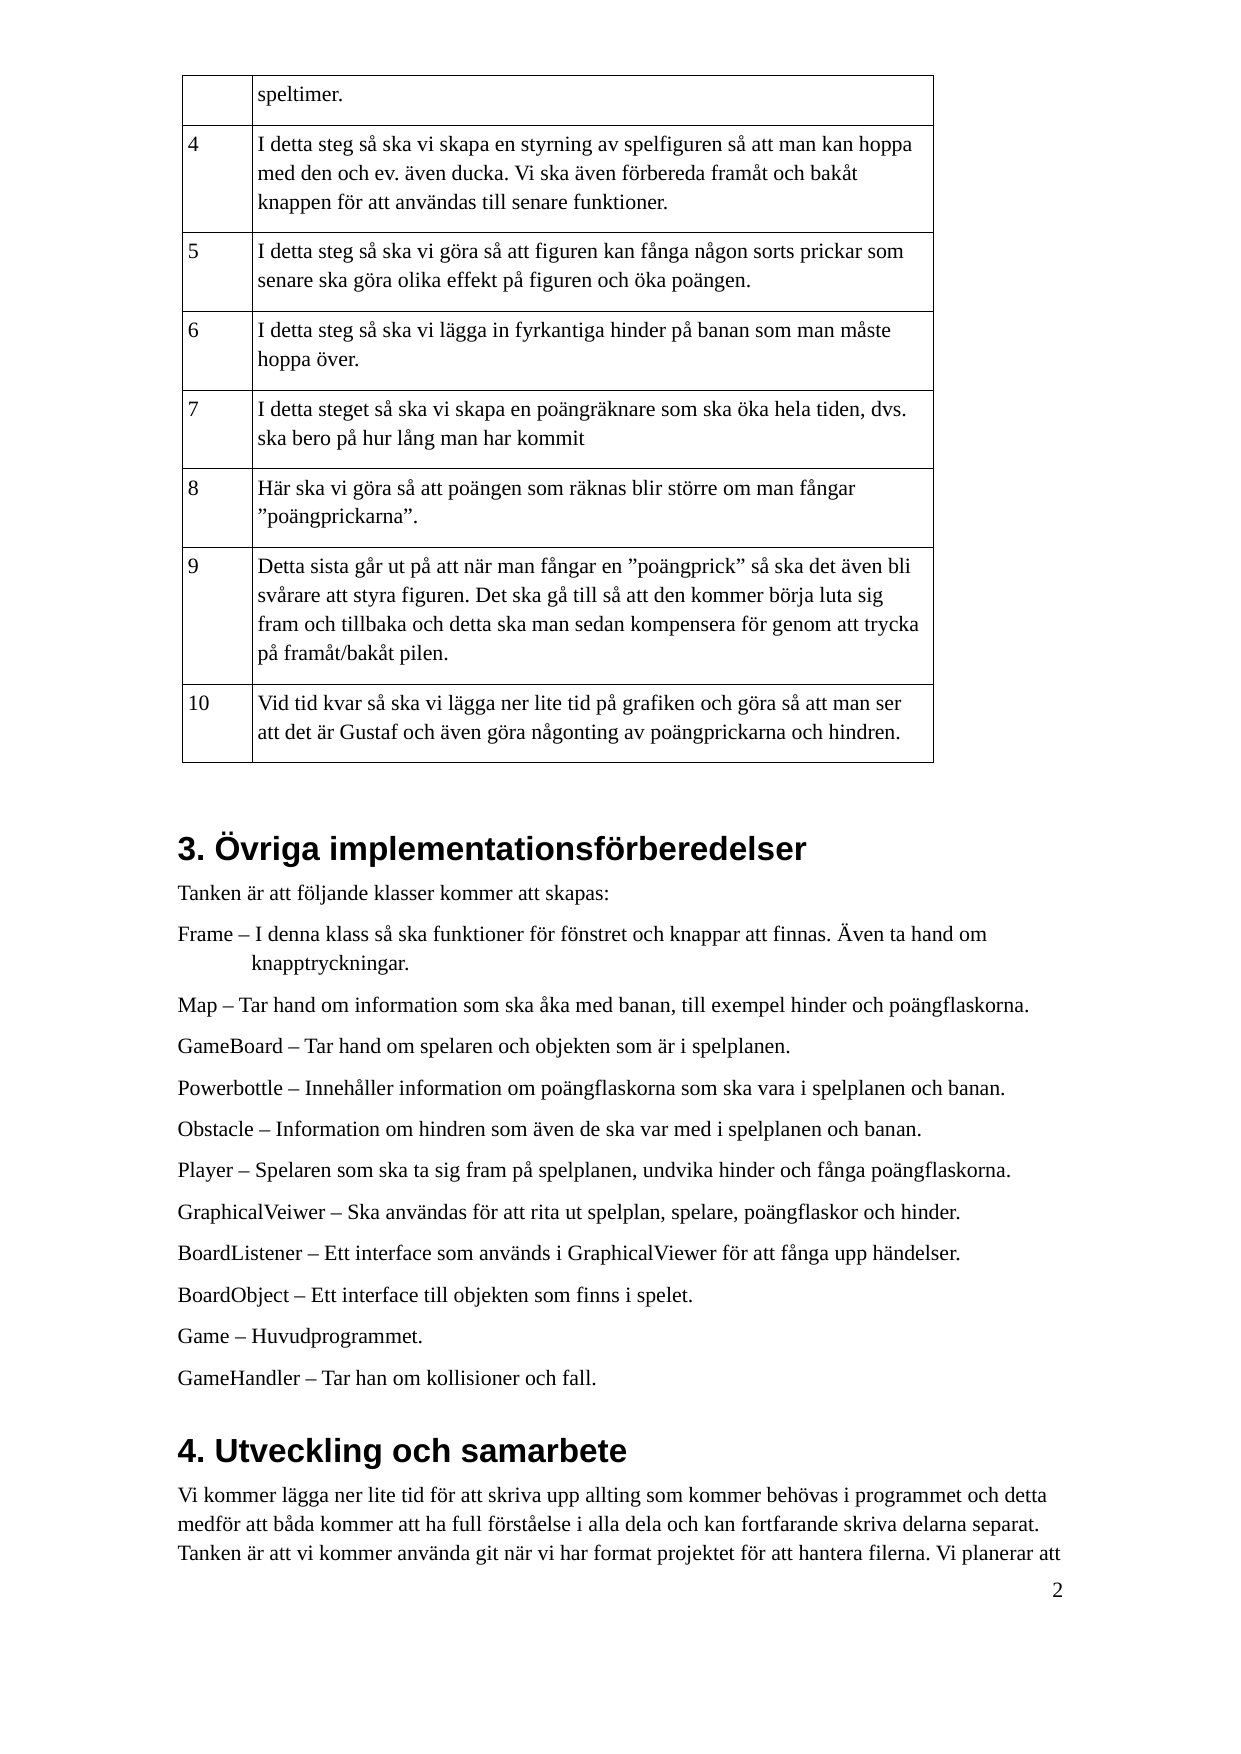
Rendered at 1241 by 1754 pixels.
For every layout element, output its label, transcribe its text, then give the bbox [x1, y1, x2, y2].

table_cell Vid tid kvar så ska vi lägga ner lite tid på grafiken och göra så att man ser att det är Gustaf och även göra någonting av poängprickarna och hindren. [253, 685, 933, 762]
table_cell 9 [183, 548, 252, 683]
table_cell 6 [183, 312, 252, 389]
table_cell I detta steg så ska vi göra så att figuren kan fånga någon sorts prickar som senare ska göra olika effekt på figuren och öka poängen. [253, 233, 933, 311]
text Obstacle – Information om hindren som även de ska var med i spelplanen och banan. [177, 1116, 1063, 1141]
text GameHandler – Tar han om kollisioner och fall. [177, 1365, 1063, 1390]
table_cell Detta sista går ut på att när man fångar en ”poängprick” så ska det även bli svårare att styra figuren. Det ska gå till så att den kommer börja luta sig fram och tillbaka och detta ska man sedan kompensera för genom att trycka på framåt/bakåt pilen. [253, 548, 933, 683]
text GameBoard – Tar hand om spelaren och objekten som är i spelplanen. [177, 1033, 1063, 1058]
table_cell 8 [183, 469, 252, 547]
table_cell 7 [183, 391, 252, 468]
text Map – Tar hand om information som ska åka med banan, till exempel hinder och poängflaskorna. [177, 992, 1063, 1017]
text Game – Huvudprogrammet. [177, 1323, 1063, 1348]
table_cell I detta steg så ska vi skapa en styrning av spelfiguren så att man kan hoppa med den och ev. även ducka. Vi ska även förbereda framåt och bakåt knappen för att användas till senare funktioner. [253, 126, 933, 232]
text GraphicalVeiwer – Ska användas för att rita ut spelplan, spelare, poängflaskor och hinder. [177, 1199, 1063, 1224]
text Powerbottle – Innehåller information om poängflaskorna som ska vara i spelplanen och banan. [177, 1074, 1063, 1100]
text Tanken är att följande klasser kommer att skapas: [177, 880, 1063, 905]
table_cell 4 [183, 126, 252, 232]
table_cell speltimer. [253, 76, 933, 125]
table_cell 10 [183, 685, 252, 762]
table_cell Här ska vi göra så att poängen som räknas blir större om man fångar ”poängprickarna”. [253, 469, 933, 547]
table_cell I detta steget så ska vi skapa en poängräknare som ska öka hela tiden, dvs. ska bero på hur lång man har kommit [253, 391, 933, 468]
subtitle 4. Utveckling och samarbete [177, 1431, 1063, 1470]
text Frame – I denna klass så ska funktioner för fönstret och knappar att finnas. Även ta hand om knapptryckningar. [177, 921, 1063, 975]
text BoardListener – Ett interface som används i GraphicalViewer för att fånga upp händelser. [177, 1240, 1063, 1266]
text BoardObject – Ett interface till objekten som finns i spelet. [177, 1282, 1063, 1307]
text Player – Spelaren som ska ta sig fram på spelplanen, undvika hinder och fånga poängflaskorna. [177, 1157, 1063, 1183]
table_cell I detta steg så ska vi lägga in fyrkantiga hinder på banan som man måste hoppa över. [253, 312, 933, 389]
subtitle 3. Övriga implementationsförberedelser [177, 829, 1063, 867]
text Vi kommer lägga ner lite tid för att skriva upp allting som kommer behövas i programmet och detta medför att båda kommer att ha full förståelse i alla dela och kan fortfarande skriva delarna separat. Tanken är att vi kommer använda git när vi har format projektet för att hantera filerna. Vi planerar att [177, 1482, 1063, 1565]
table_cell 5 [183, 233, 252, 311]
table_cell [183, 76, 252, 125]
